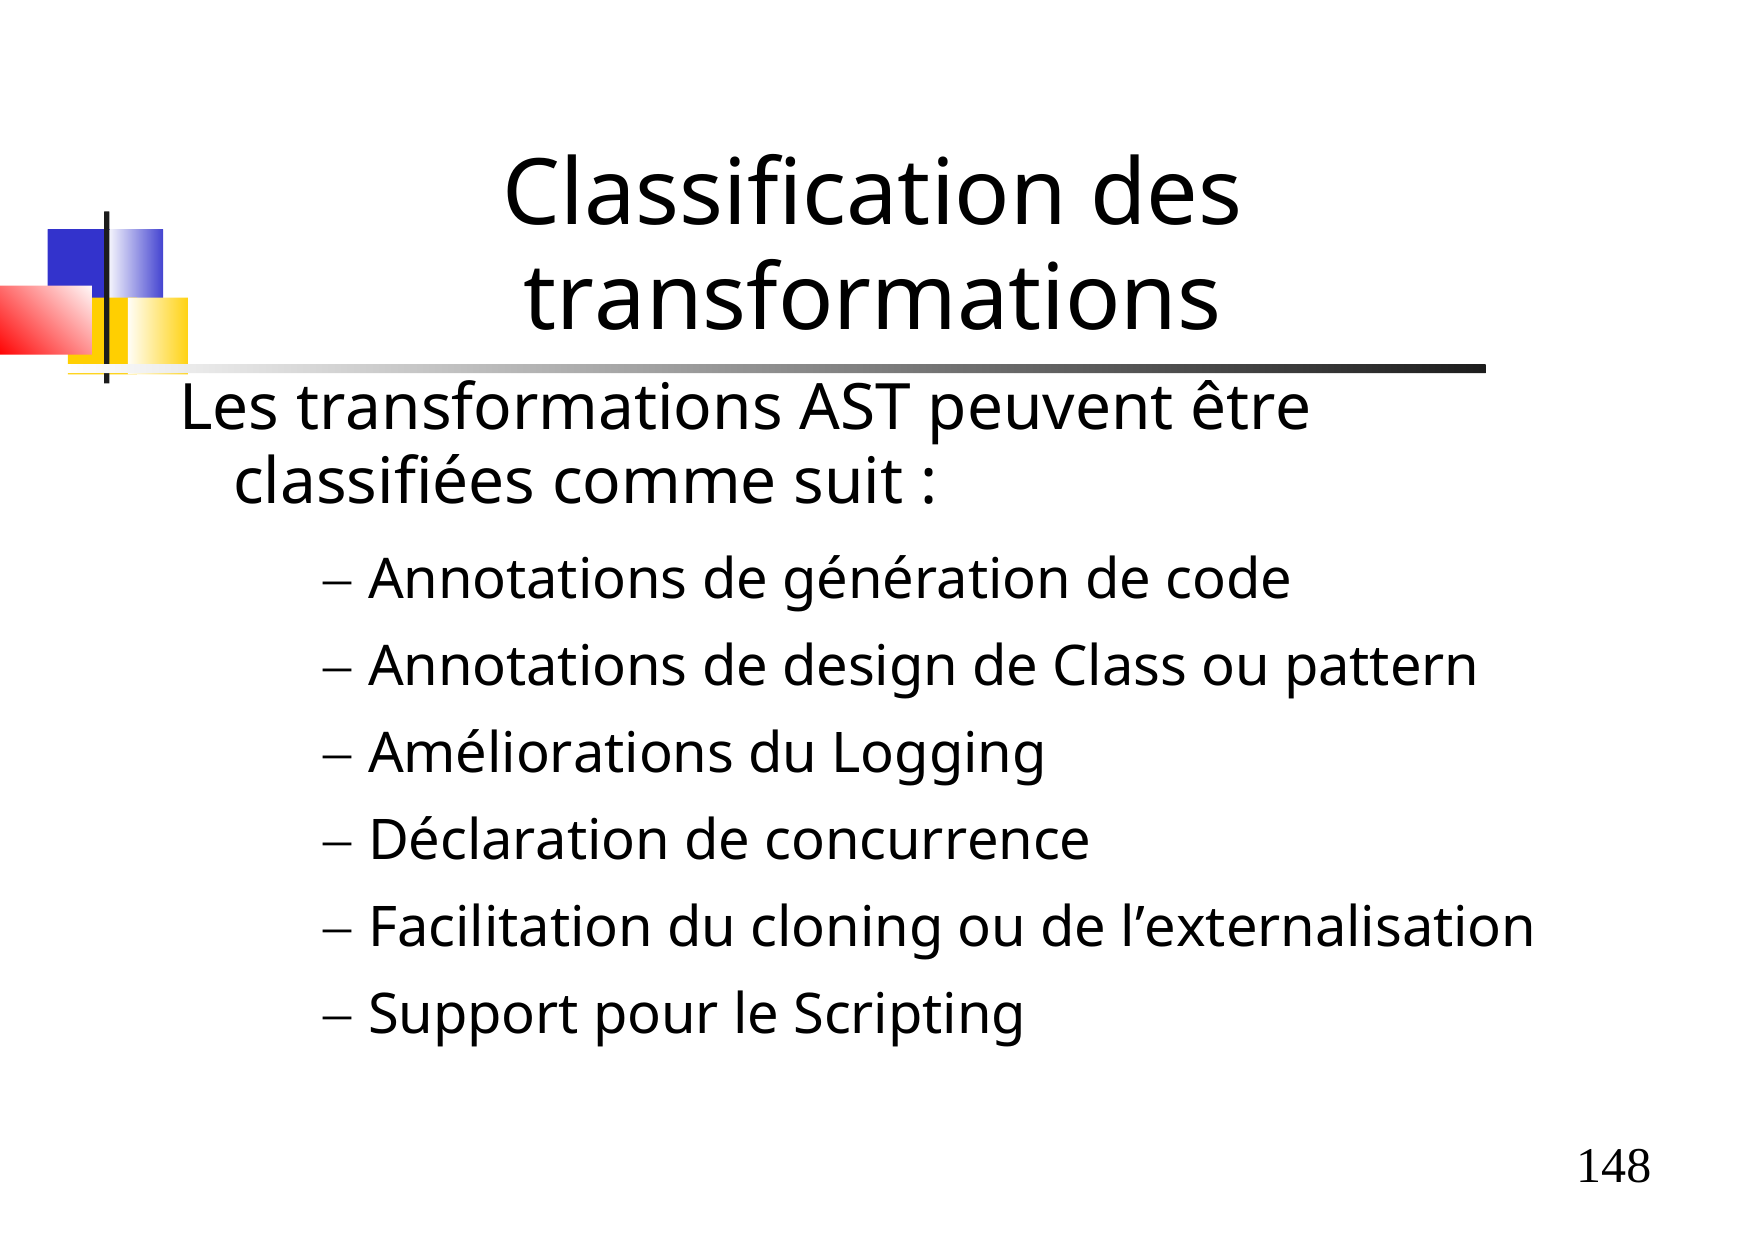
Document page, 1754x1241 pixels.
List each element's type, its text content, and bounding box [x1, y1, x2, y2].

list Les transformations AST peuvent être classifiées comme suit : Annotations de génération de code Annotations de design de Class ou pattern Améliorations du Logging Déclaration de concurrence Facilitation du cloning ou de l’externalisation Support pour le Scripting [179, 371, 1567, 1091]
title Classification des transformations [179, 137, 1567, 354]
